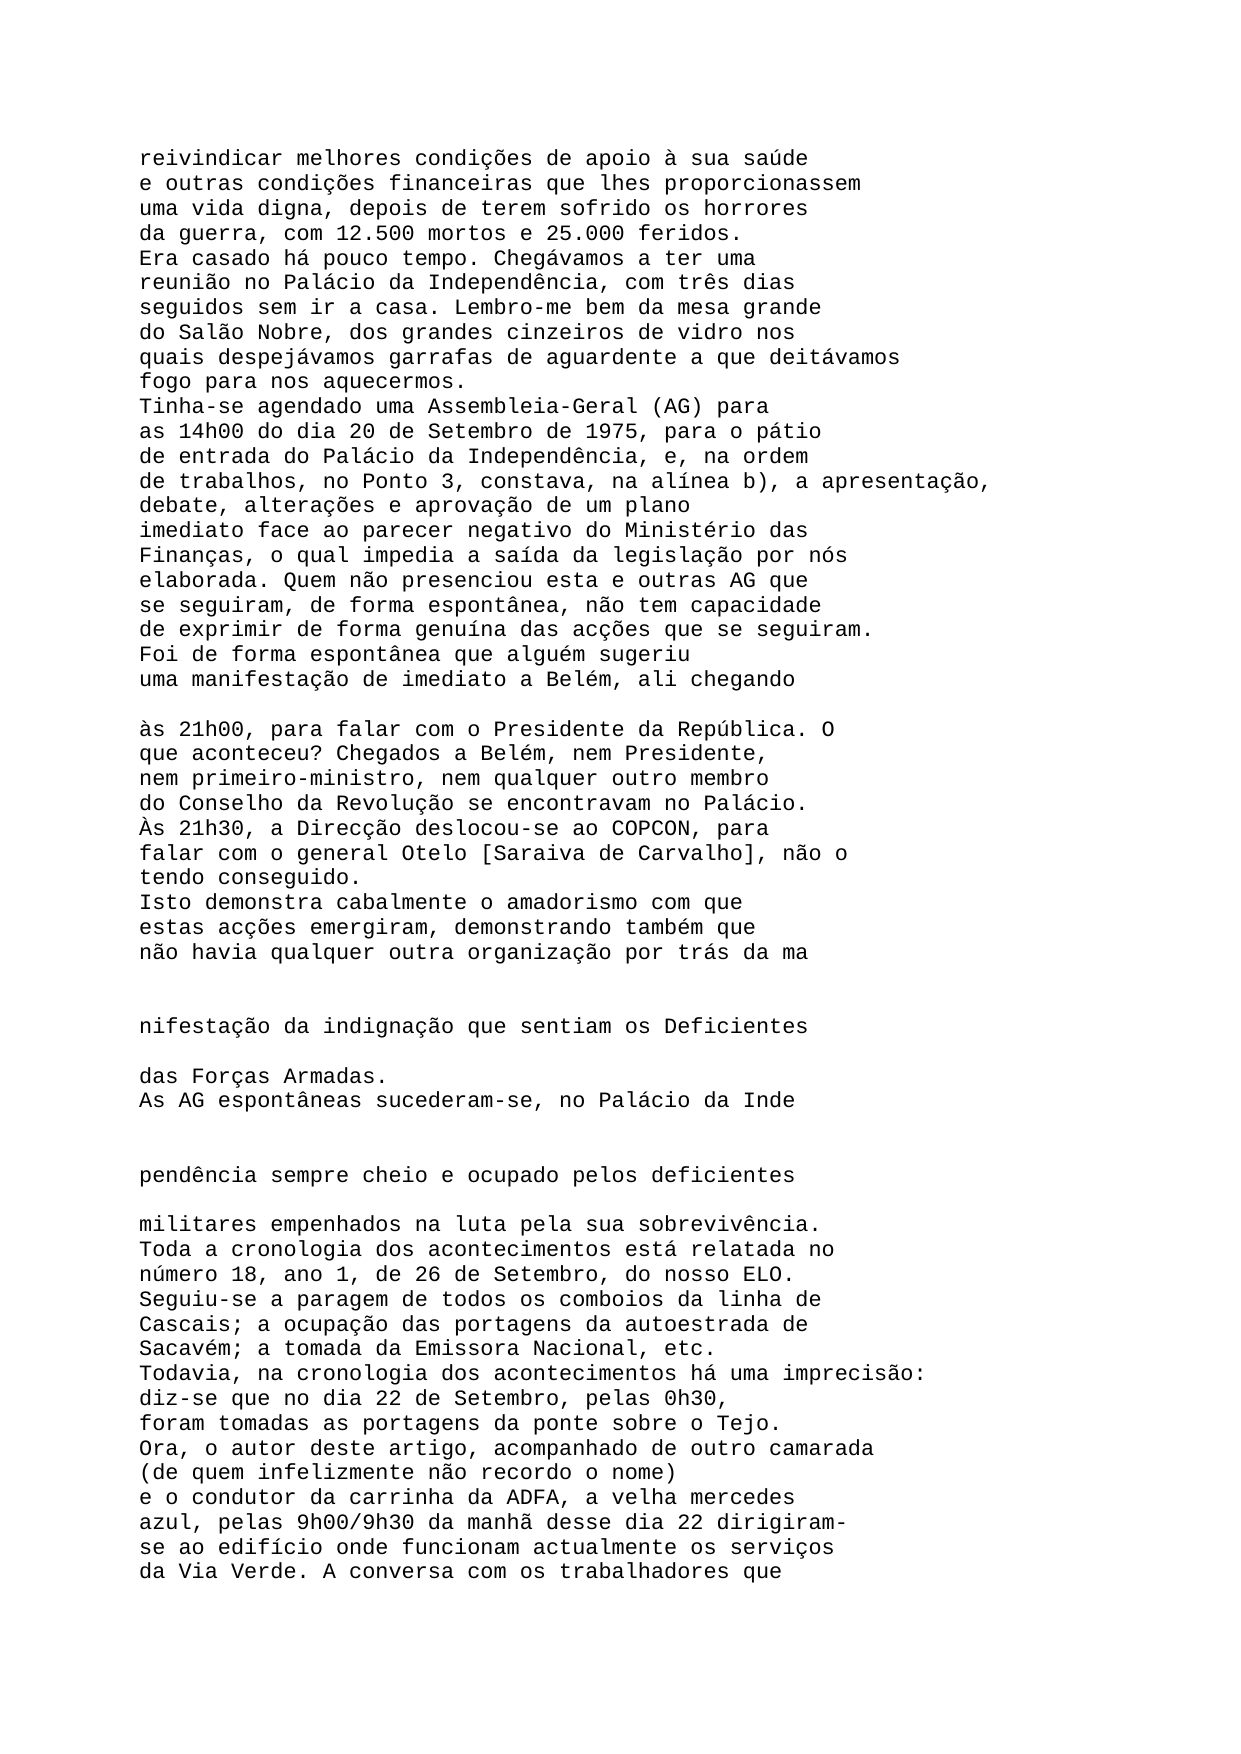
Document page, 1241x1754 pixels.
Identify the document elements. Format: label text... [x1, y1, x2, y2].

text do Salão Nobre, dos grandes cinzeiros de vidro nos [139, 321, 1101, 346]
text as 14h00 do dia 20 de Setembro de 1975, para o pátio [139, 420, 1101, 445]
text nifestação da indignação que sentiam os Deficientes [139, 1015, 1101, 1040]
text Tinha-se agendado uma Assembleia-Geral (AG) para [139, 396, 1101, 420]
text de entrada do Palácio da Independência, e, na ordem [139, 445, 1101, 470]
text Todavia, na cronologia dos acontecimentos há uma imprecisão: [139, 1362, 1101, 1387]
text e outras condições financeiras que lhes proporcionassem [139, 172, 1101, 197]
text debate, alterações e aprovação de um plano [139, 495, 1101, 519]
text reunião no Palácio da Independência, com três dias [139, 272, 1101, 296]
text da Via Verde. A conversa com os trabalhadores que [139, 1561, 1101, 1586]
text imediato face ao parecer negativo do Ministério das [139, 519, 1101, 544]
text Ora, o autor deste artigo, acompanhado de outro camarada [139, 1437, 1101, 1462]
text uma manifestação de imediato a Belém, ali chegando [139, 668, 1101, 693]
text às 21h00, para falar com o Presidente da República. O [139, 718, 1101, 743]
text número 18, ano 1, de 26 de Setembro, do nosso ELO. [139, 1263, 1101, 1288]
text elaborada. Quem não presenciou esta e outras AG que [139, 569, 1101, 594]
text diz-se que no dia 22 de Setembro, pelas 0h30, [139, 1387, 1101, 1412]
text militares empenhados na luta pela sua sobrevivência. [139, 1214, 1101, 1238]
text Toda a cronologia dos acontecimentos está relatada no [139, 1238, 1101, 1263]
text Isto demonstra cabalmente o amadorismo com que [139, 891, 1101, 916]
text do Conselho da Revolução se encontravam no Palácio. [139, 792, 1101, 817]
text Sacavém; a tomada da Emissora Nacional, etc. [139, 1338, 1101, 1362]
text falar com o general Otelo [Saraiva de Carvalho], não o [139, 842, 1101, 867]
text se ao edifício onde funcionam actualmente os serviços [139, 1536, 1101, 1561]
text Finanças, o qual impedia a saída da legislação por nós [139, 544, 1101, 569]
text Às 21h30, a Direcção deslocou-se ao COPCON, para [139, 817, 1101, 842]
text As AG espontâneas sucederam-se, no Palácio da Inde [139, 1090, 1101, 1114]
text Cascais; a ocupação das portagens da autoestrada de [139, 1313, 1101, 1338]
text quais despejávamos garrafas de aguardente a que deitávamos [139, 346, 1101, 371]
text azul, pelas 9h00/9h30 da manhã desse dia 22 dirigiram- [139, 1511, 1101, 1536]
text não havia qualquer outra organização por trás da ma [139, 941, 1101, 966]
text de exprimir de forma genuína das acções que se seguiram. [139, 619, 1101, 643]
text reivindicar melhores condições de apoio à sua saúde [139, 148, 1101, 172]
text Era casado há pouco tempo. Chegávamos a ter uma [139, 247, 1101, 272]
text pendência sempre cheio e ocupado pelos deficientes [139, 1164, 1101, 1189]
text das Forças Armadas. [139, 1065, 1101, 1090]
text se seguiram, de forma espontânea, não tem capacidade [139, 594, 1101, 619]
text fogo para nos aquecermos. [139, 371, 1101, 396]
text da guerra, com 12.500 mortos e 25.000 feridos. [139, 222, 1101, 247]
text de trabalhos, no Ponto 3, constava, na alínea b), a apresentação, [139, 470, 1101, 495]
text nem primeiro-ministro, nem qualquer outro membro [139, 767, 1101, 792]
text seguidos sem ir a casa. Lembro-me bem da mesa grande [139, 296, 1101, 321]
text uma vida digna, depois de terem sofrido os horrores [139, 197, 1101, 222]
text Seguiu-se a paragem de todos os comboios da linha de [139, 1288, 1101, 1313]
text estas acções emergiram, demonstrando também que [139, 916, 1101, 941]
text foram tomadas as portagens da ponte sobre o Tejo. [139, 1412, 1101, 1437]
text tendo conseguido. [139, 867, 1101, 891]
text que aconteceu? Chegados a Belém, nem Presidente, [139, 743, 1101, 767]
text (de quem infelizmente não recordo o nome) [139, 1462, 1101, 1486]
text e o condutor da carrinha da ADFA, a velha mercedes [139, 1486, 1101, 1511]
text Foi de forma espontânea que alguém sugeriu [139, 643, 1101, 668]
